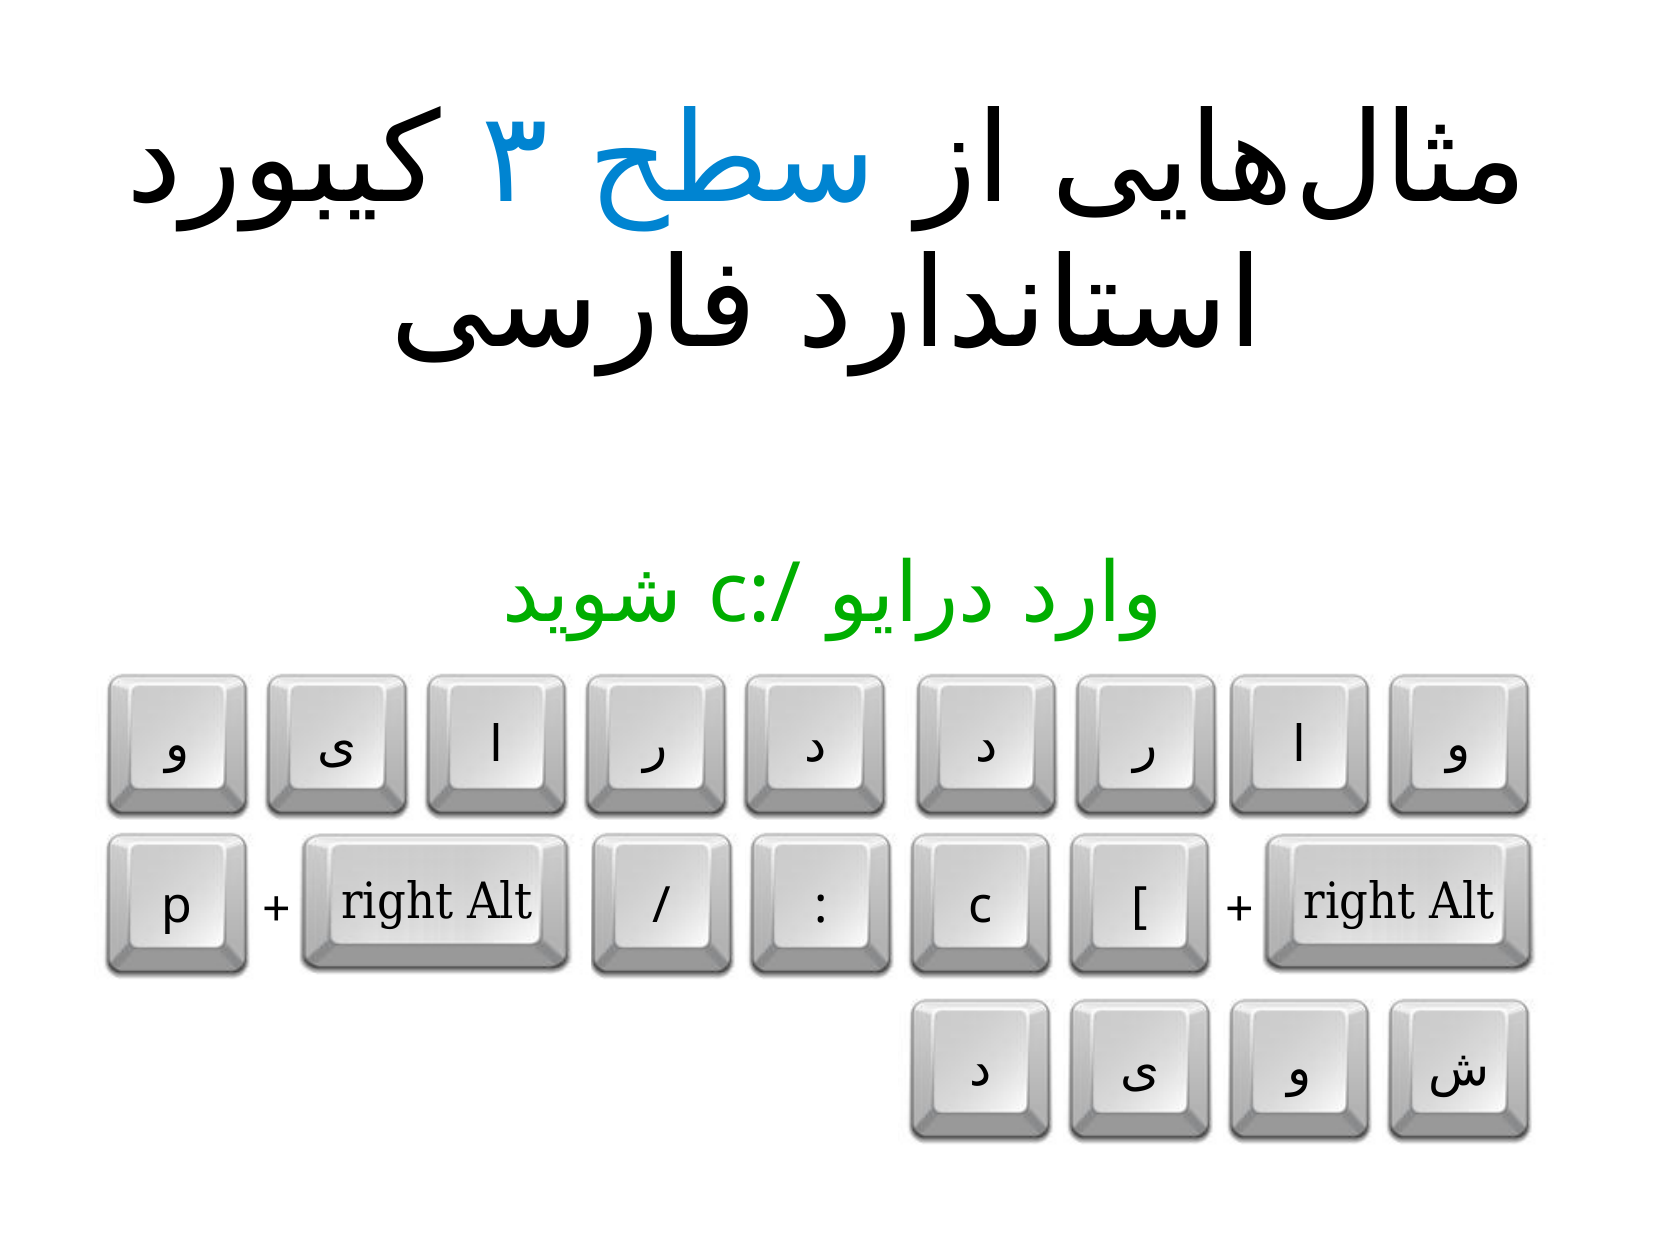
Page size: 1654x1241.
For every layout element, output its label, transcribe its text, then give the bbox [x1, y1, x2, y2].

text_box + [1197, 865, 1282, 939]
picture [94, 661, 1554, 1151]
text_box + [235, 865, 319, 939]
text_box وارد درایو ‪c:/‬ شوید [47, 525, 1619, 638]
text_box مثال‌هایی از سطح ۳ کیبورد استاندارد فارسی [82, 49, 1572, 525]
